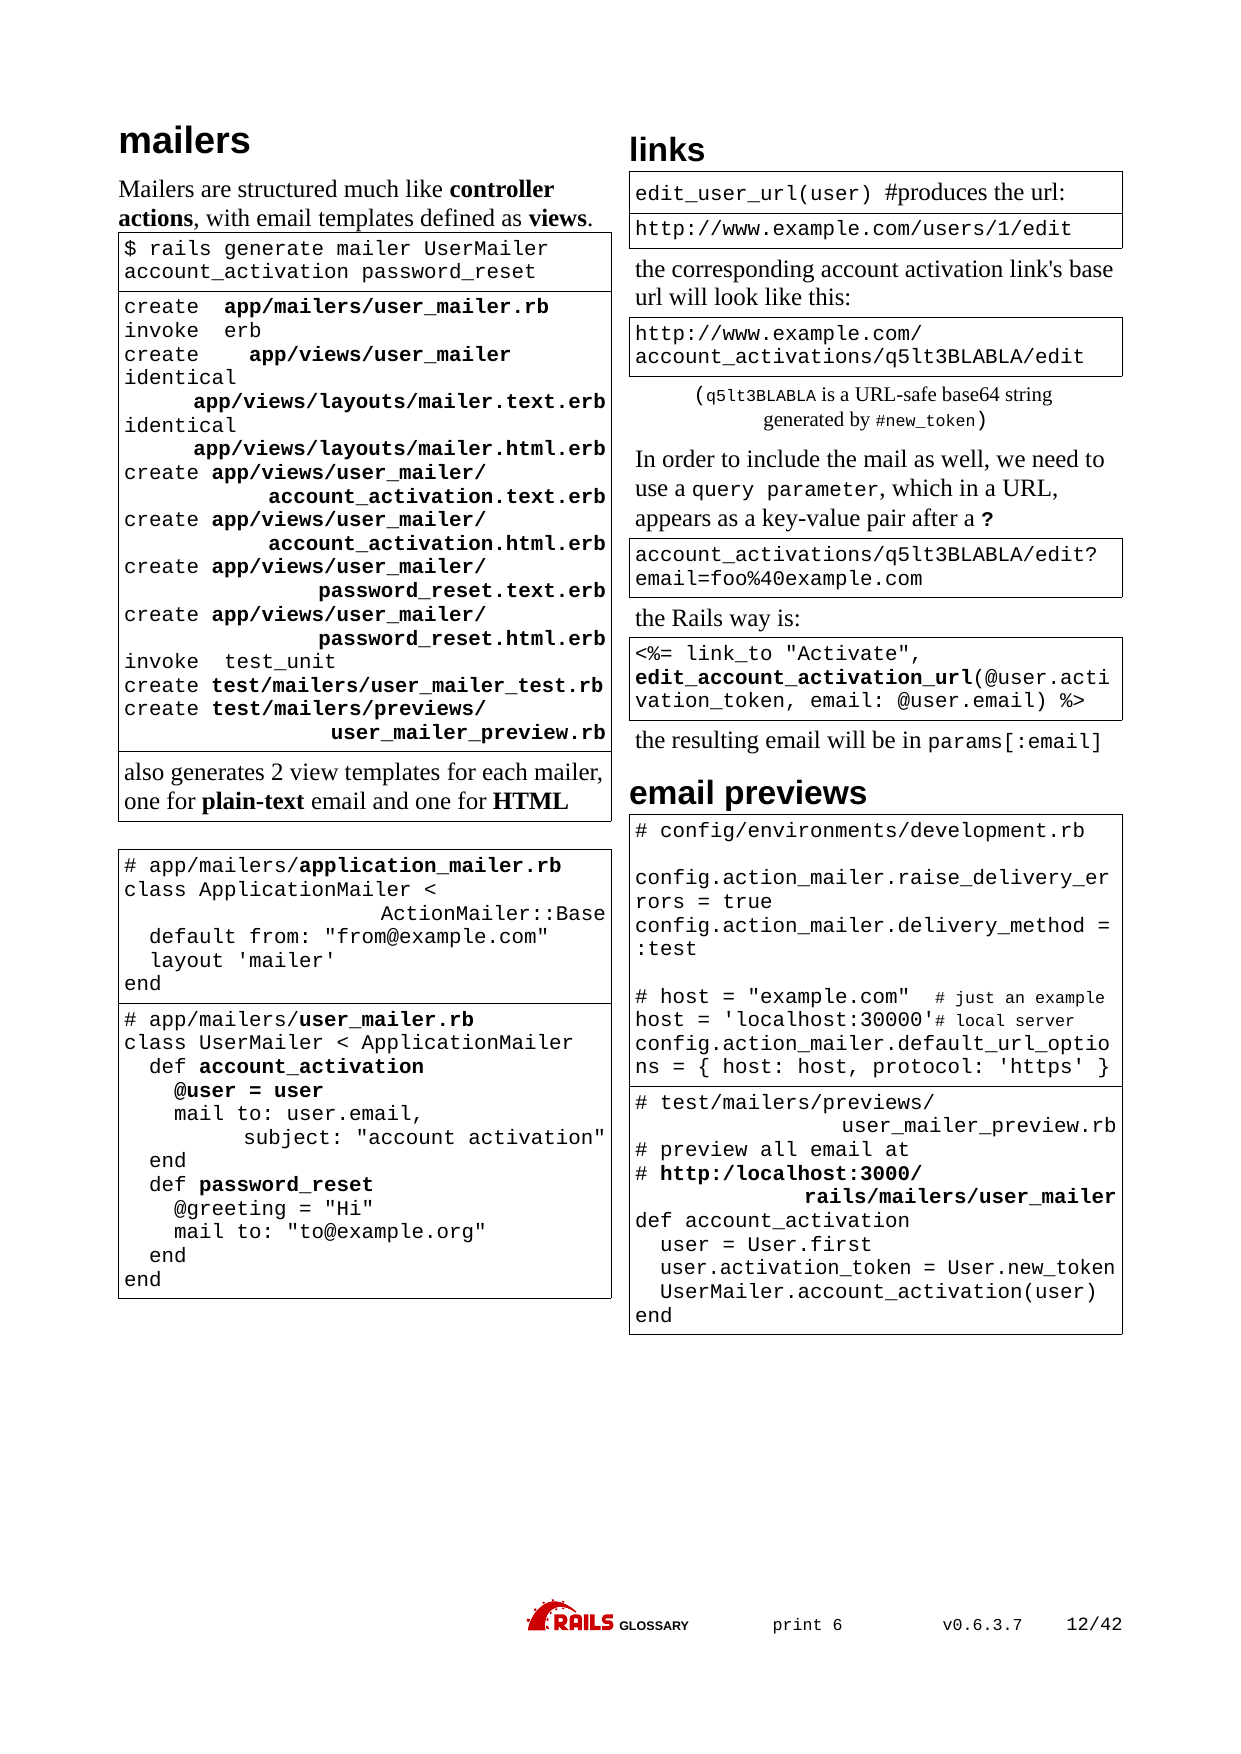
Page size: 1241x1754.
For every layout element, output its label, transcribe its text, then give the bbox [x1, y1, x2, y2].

table_cell <%= link_to "Activate", edit_account_activation_url(@user.activation_token, email: @user.email) %> [630, 638, 1122, 720]
table_cell create app/mailers/user_mailer.rb invoke erb create app/views/user_mailer identical app/views/layouts/mailer.text.erb identical app/views/layouts/mailer.html.erb create app/views/user_mailer/ account_activation.text.erb create app/views/user_mailer/ account_activation.html.erb create app/views/user_mailer/ password_reset.text.erb create app/views/user_mailer/ password_reset.html.erb invoke test_unit create test/mailers/user_mailer_test.rb create test/mailers/previews/ user_mailer_preview.rb [119, 292, 611, 751]
subtitle mailers [118, 118, 611, 162]
table_cell (q5lt3BLABLA is a URL-safe base64 string generated by #new_token) [629, 377, 1122, 439]
table_header # config/environments/development.rb config.action_mailer.raise_delivery_errors = true config.action_mailer.delivery_method = :test # host = "example.com" # just an example host = 'localhost:30000'# local server config.action_mailer.default_url_options = { host: host, protocol: 'https' } [630, 815, 1122, 1086]
table_header $ rails generate mailer UserMailer account_activation password_reset [119, 233, 611, 291]
table_cell account_activations/q5lt3BLABLA/edit?email=foo%40example.com [630, 539, 1122, 597]
subtitle links [629, 130, 1122, 168]
table_cell http://www.example.com/account_activations/q5lt3BLABLA/edit [630, 318, 1122, 376]
table_cell # app/mailers/user_mailer.rb class UserMailer < ApplicationMailer def account_activation @user = user mail to: user.email, subject: "account activation" end def password_reset @greeting = "Hi" mail to: "to@example.org" end end [119, 1004, 611, 1298]
table_header # app/mailers/application_mailer.rb class ApplicationMailer < ActionMailer::Base default from: "from@example.com" layout 'mailer' end [119, 850, 611, 1003]
table_cell the Rails way is: [629, 598, 1122, 637]
table_header edit_user_url(user) #produces the url: [630, 172, 1122, 213]
table_cell the resulting email will be in params[:email] [629, 721, 1122, 761]
table_cell http://www.example.com/users/1/edit [630, 214, 1122, 248]
table_cell In order to include the mail as well, we need to use a query parameter, which in a URL, appears as a key-value pair after a ? [629, 439, 1122, 538]
subtitle email previews [629, 773, 1122, 811]
text Mailers are structured much like controller actions, with email templates defined as views. [118, 174, 611, 232]
table_cell the corresponding account activation link's base url will look like this: [629, 249, 1122, 317]
table_cell # test/mailers/previews/ user_mailer_preview.rb # preview all email at # http:/localhost:3000/ rails/mailers/user_mailer def account_activation user = User.first user.activation_token = User.new_token UserMailer.account_activation(user) end [630, 1087, 1122, 1334]
table_cell also generates 2 view templates for each mailer, one for plain-text email and one for HTML [119, 752, 611, 821]
